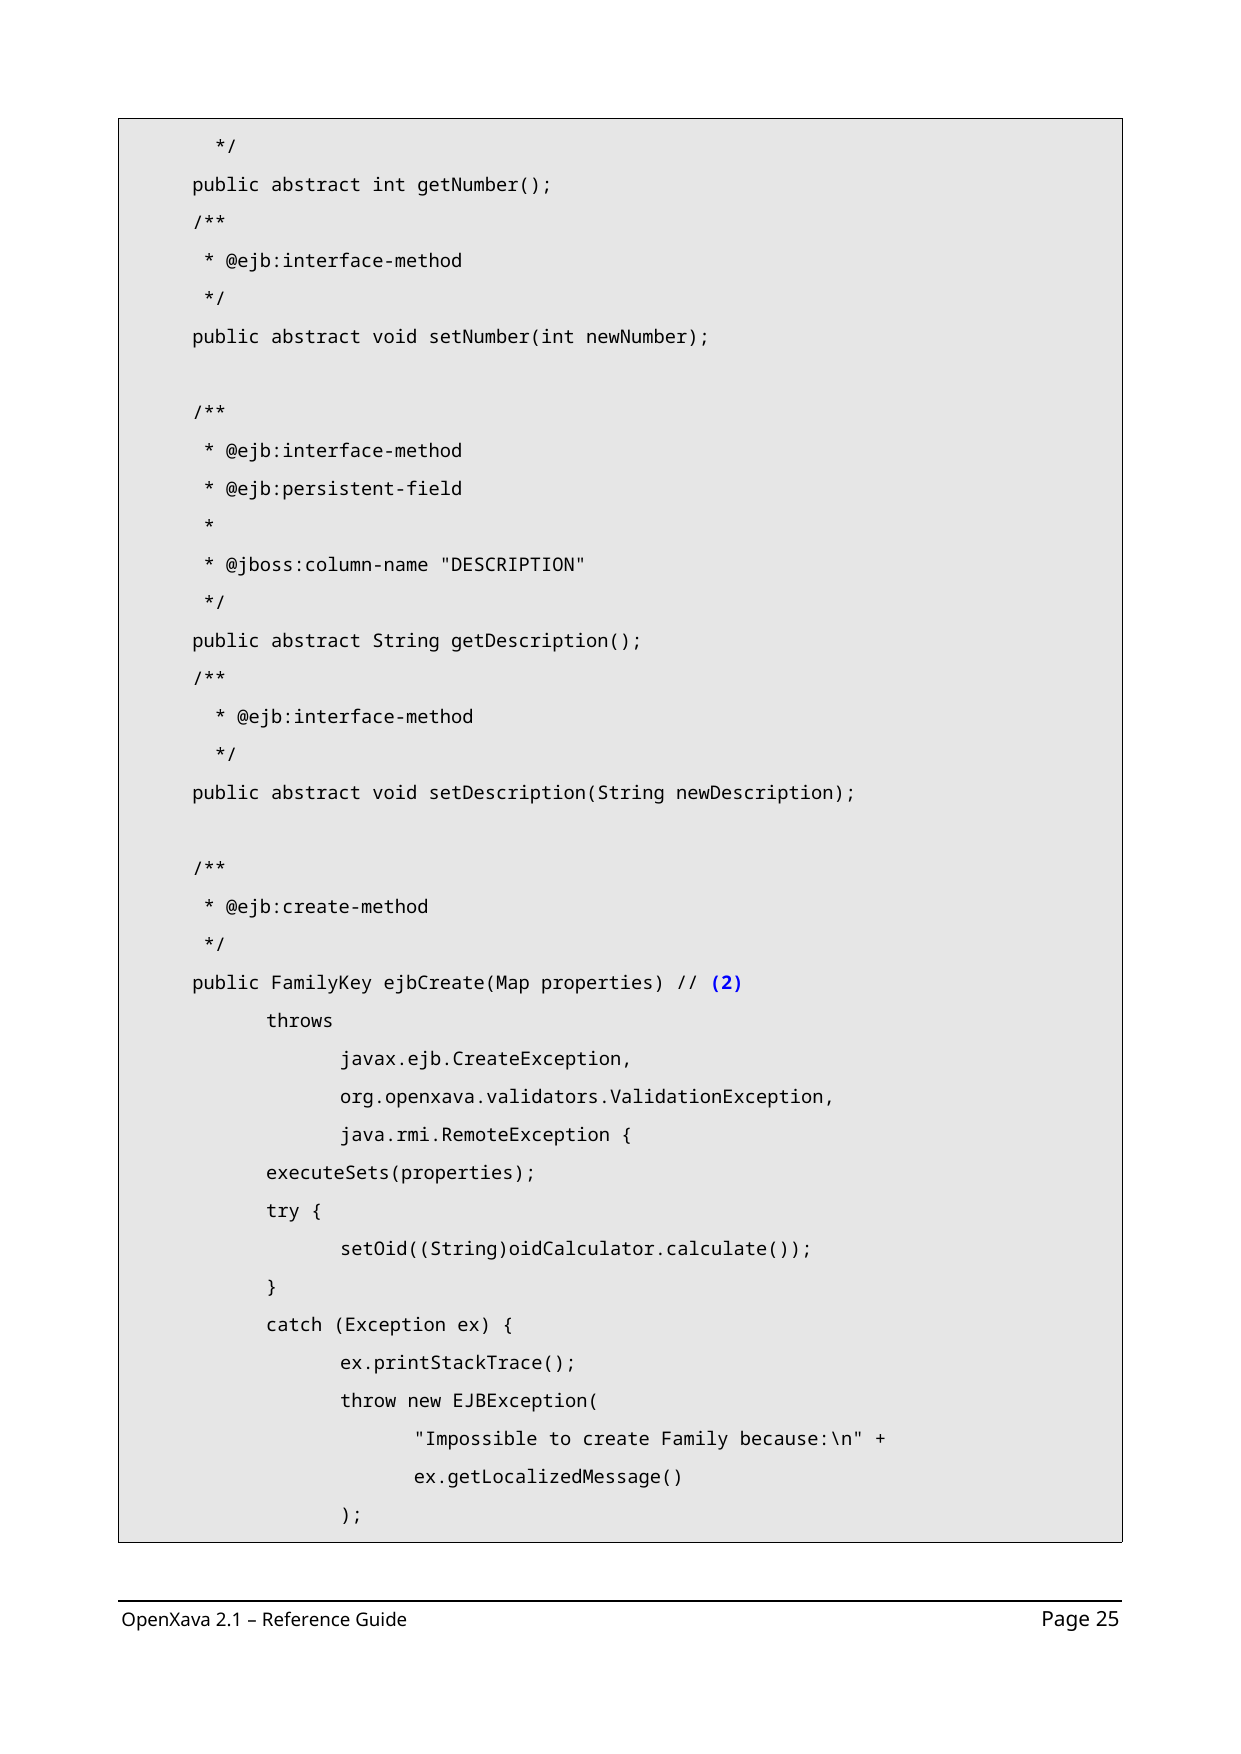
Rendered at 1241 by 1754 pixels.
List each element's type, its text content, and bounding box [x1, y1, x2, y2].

text */ [119, 726, 1122, 764]
text * @ejb:create-method [119, 878, 1122, 917]
text javax.ejb.CreateException, [119, 1031, 1122, 1069]
text /** [119, 384, 1122, 422]
text java.rmi.RemoteException { [119, 1107, 1122, 1145]
text throws [119, 993, 1122, 1031]
text * @ejb:persistent-field [119, 460, 1122, 498]
text /** [119, 841, 1122, 878]
text */ [119, 574, 1122, 612]
text } [119, 1259, 1122, 1297]
text * @ejb:interface-method [119, 232, 1122, 270]
text */ [119, 917, 1122, 954]
text ); [119, 1487, 1122, 1542]
text */ [119, 119, 1122, 156]
text public abstract String getDescription(); [119, 612, 1122, 650]
text "Impossible to create Family because:\n" + [119, 1411, 1122, 1449]
text /** [119, 194, 1122, 232]
text * @ejb:interface-method [119, 422, 1122, 460]
text throw new EJBException( [119, 1373, 1122, 1411]
text org.openxava.validators.ValidationException, [119, 1069, 1122, 1107]
text * @ejb:interface-method [119, 688, 1122, 726]
text ex.getLocalizedMessage() [119, 1449, 1122, 1487]
text */ [119, 270, 1122, 308]
text public abstract void setNumber(int newNumber); [119, 308, 1122, 346]
text /** [119, 650, 1122, 688]
text * [119, 498, 1122, 536]
text public abstract int getNumber(); [119, 156, 1122, 194]
text * @jboss:column-name "DESCRIPTION" [119, 536, 1122, 574]
text setOid((String)oidCalculator.calculate()); [119, 1221, 1122, 1259]
text executeSets(properties); [119, 1145, 1122, 1183]
text try { [119, 1183, 1122, 1221]
text ex.printStackTrace(); [119, 1335, 1122, 1373]
text catch (Exception ex) { [119, 1297, 1122, 1335]
text public abstract void setDescription(String newDescription); [119, 764, 1122, 802]
text public FamilyKey ejbCreate(Map properties) // (2) [119, 954, 1122, 993]
